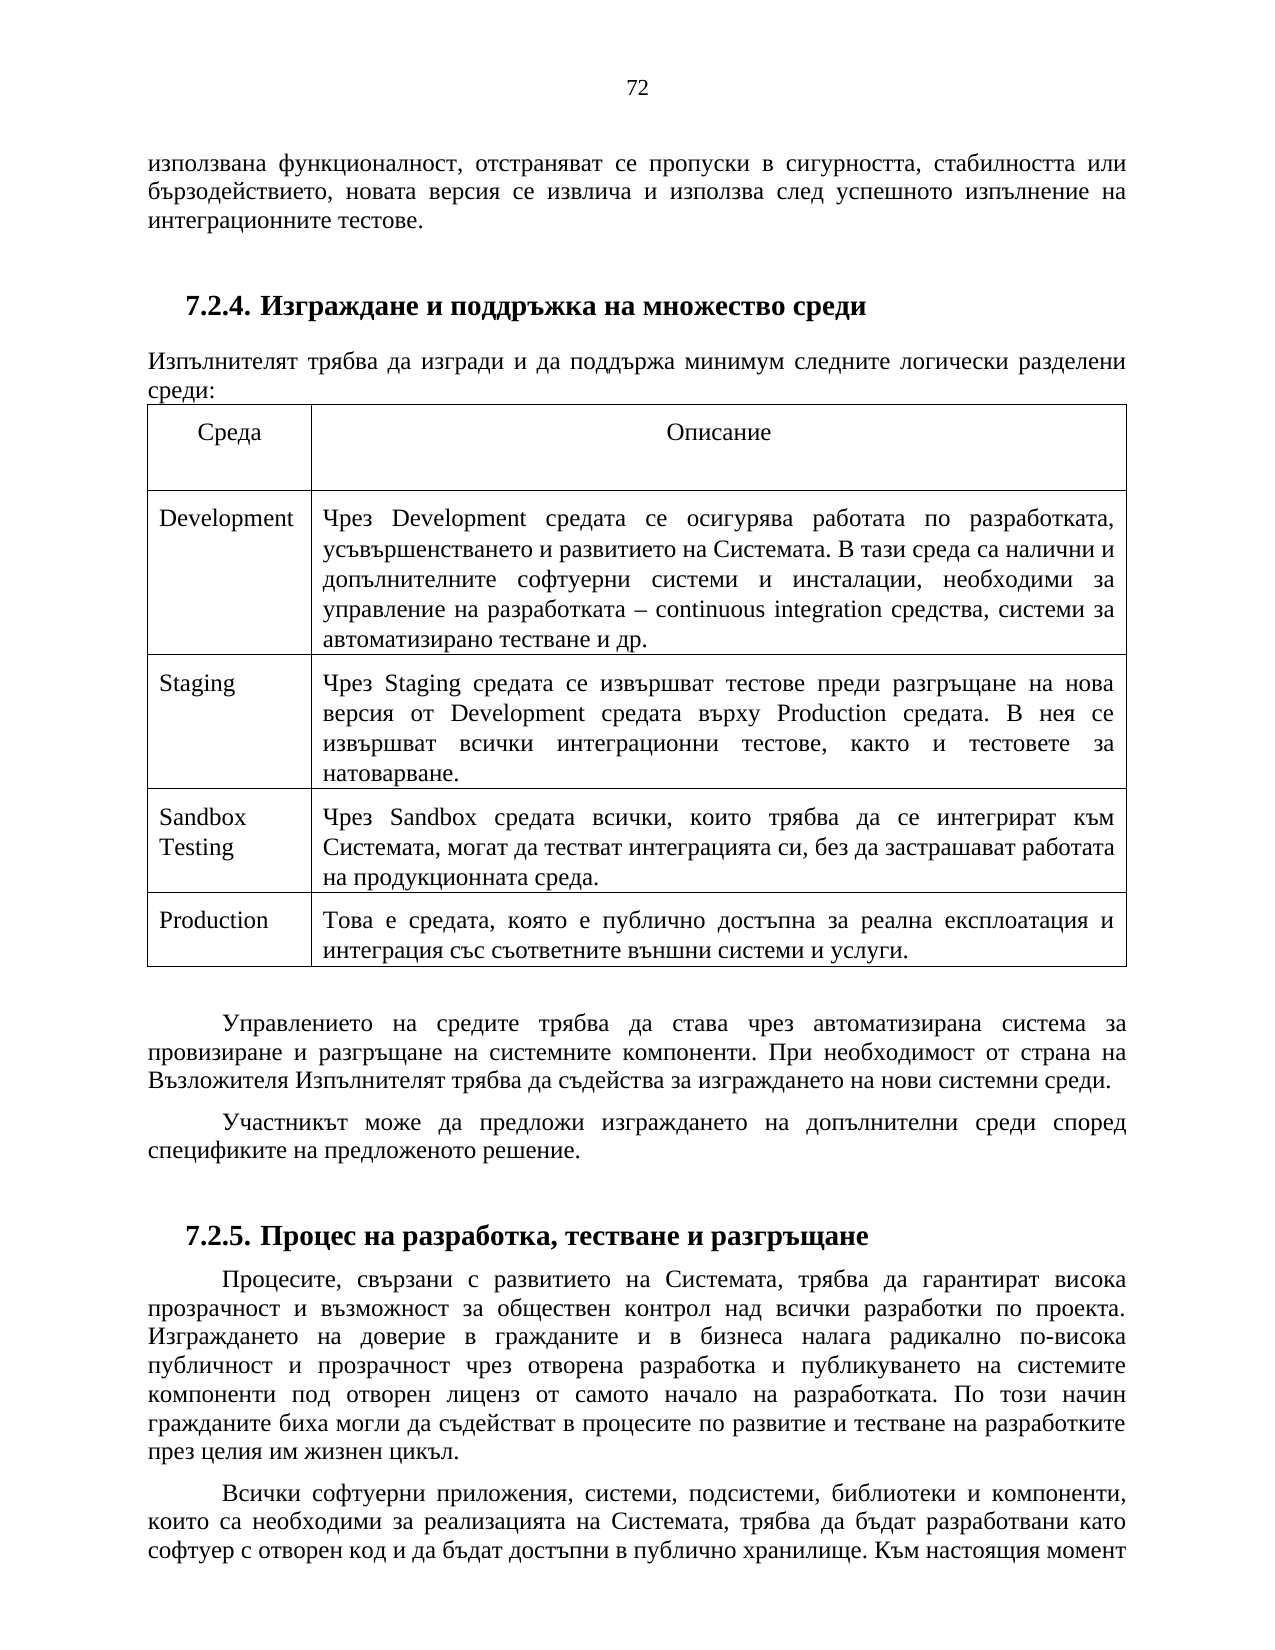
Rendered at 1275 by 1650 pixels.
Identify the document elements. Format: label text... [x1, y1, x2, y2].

table_cell Development [148, 491, 311, 654]
table_header Описание [312, 405, 1126, 490]
table_header Среда [148, 405, 311, 490]
table_cell чрез Development средата се осигурява работата по разработката, усъвършенстването и развитието на Системата. В тази среда са налични и допълнителните софтуерни системи и инсталации, необходими за управление на разработката – continuous integration средства, системи за автоматизирано тестване и др. [312, 491, 1126, 654]
table_cell Staging [148, 655, 311, 788]
table_cell чрез Sandbox средата всички, които трябва да се интегрират към Системата, могат да тестват интеграцията си, без да застрашават работата на продукционната среда. [312, 789, 1126, 892]
subtitle Процес на разработка, тестване и разгръщане [185, 1218, 1127, 1251]
list Управлението на средите трябва да става чрез автоматизирана система за провизиране и разгръщане на системните компоненти. При необходимост от страна на Възложителя Изпълнителят трябва да съдейства за изграждането на нови системни среди. [148, 1008, 1127, 1094]
subtitle Изграждане и поддръжка на множество среди [185, 288, 1127, 321]
text използвана функционалност, отстраняват се пропуски в сигурността, стабилността или бързодействието, новата версия се извлича и използва след успешното изпълнение на интеграционните тестове. [148, 148, 1127, 234]
list Всички софтуерни приложения, системи, подсистеми, библиотеки и компоненти, които са необходими за реализацията на Системата, трябва да бъдат разработвани като софтуер с отворен код и да бъдат достъпни в публично хранилище. Към настоящия момент [148, 1478, 1127, 1564]
table_cell Sandbox Testing [148, 789, 311, 892]
subtitle Изпълнителят трябва да изгради и да поддържа минимум следните логически разделени среди: [148, 346, 1127, 404]
table_cell чрез Staging средата се извършват тестове преди разгръщане на нова версия от Development средата върху Production средата. В нея се извършват всички интеграционни тестове, както и тестовете за натоварване. [312, 655, 1126, 788]
table_cell Production [148, 893, 311, 966]
list Участникът може да предложи изграждането на допълнителни среди според спецификите на предложеното решение. [148, 1107, 1127, 1164]
list Процесите, свързани с развитието на Системата, трябва да гарантират висока прозрачност и възможност за обществен контрол над всички разработки по проекта. Изграждането на доверие в гражданите и в бизнеса налага радикално по-висока публичност и прозрачност чрез отворена разработка и публикуването на системите компоненти под отворен лиценз от самото начало на разработката. По този начин гражданите биха могли да съдействат в процесите по развитие и тестване на разработките през целия им жизнен цикъл. [148, 1264, 1127, 1465]
table_cell това е средата, която е публично достъпна за реална експлоатация и интеграция със съответните външни системи и услуги. [312, 893, 1126, 966]
